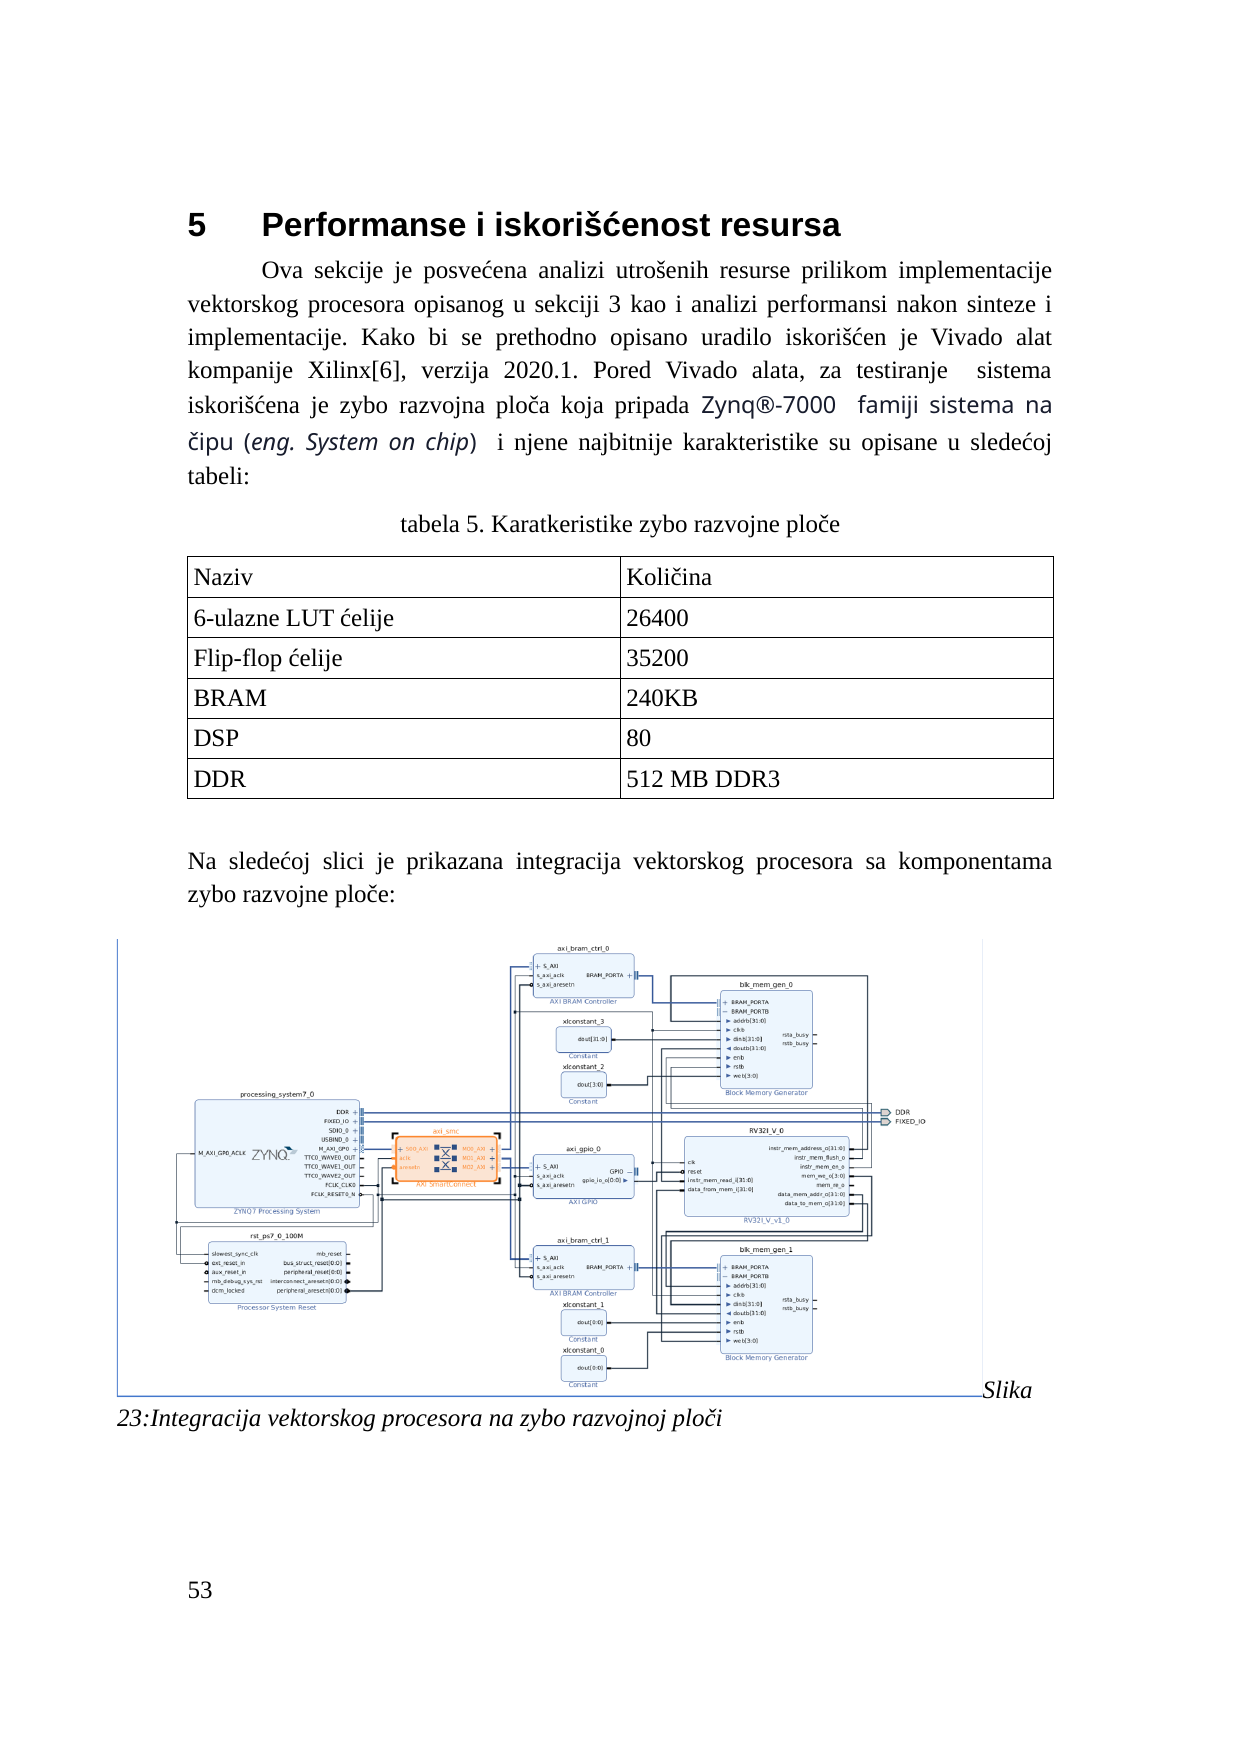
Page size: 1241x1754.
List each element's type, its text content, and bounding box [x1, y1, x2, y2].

table_header Naziv [188, 557, 620, 597]
table_cell 80 [621, 719, 1053, 758]
table_cell 512 MB DDR3 [621, 759, 1053, 798]
table_cell DDR [188, 759, 620, 798]
subtitle Performanse i iskorišćenost resursa [187, 204, 1053, 243]
table_cell DSP [188, 719, 620, 758]
text Na sledećoj slici je prikazana integracija vektorskog procesora sa komponentama zybo razvojne ploče: [187, 846, 1053, 908]
table_header Količina [621, 557, 1053, 597]
text tabela 5. Karatkeristike zybo razvojne ploče [187, 509, 1053, 538]
table_cell 35200 [621, 638, 1053, 677]
table_cell 26400 [621, 598, 1053, 637]
text Slika 23:Integracija vektorskog procesora na zybo razvojnoj ploči [117, 1398, 1124, 1432]
table_cell BRAM [188, 679, 620, 718]
text Ova sekcije je posvećena analizi utrošenih resurse prilikom implementacije vektorskog procesora opisanog u sekciji 3 kao i analizi performansi nakon sinteze i implementacije. Kako bi se prethodno opisano uradilo iskorišćen je Vivado alat kompanije Xilinx[6], verzija 2020.1. Pored Vivado alata, za testiranje sistema iskorišćena je zybo razvojna ploča koja pripada Zynq®-7000 famiji sistema na čipu (eng. System on chip) i njene najbitnije karakteristike su opisane u sledećoj tabeli: [187, 256, 1053, 490]
table_cell Flip-flop ćelije [188, 638, 620, 677]
table_cell 6-ulazne LUT ćelije [188, 598, 620, 637]
table_cell 240KB [621, 679, 1053, 718]
picture [116, 939, 983, 1398]
